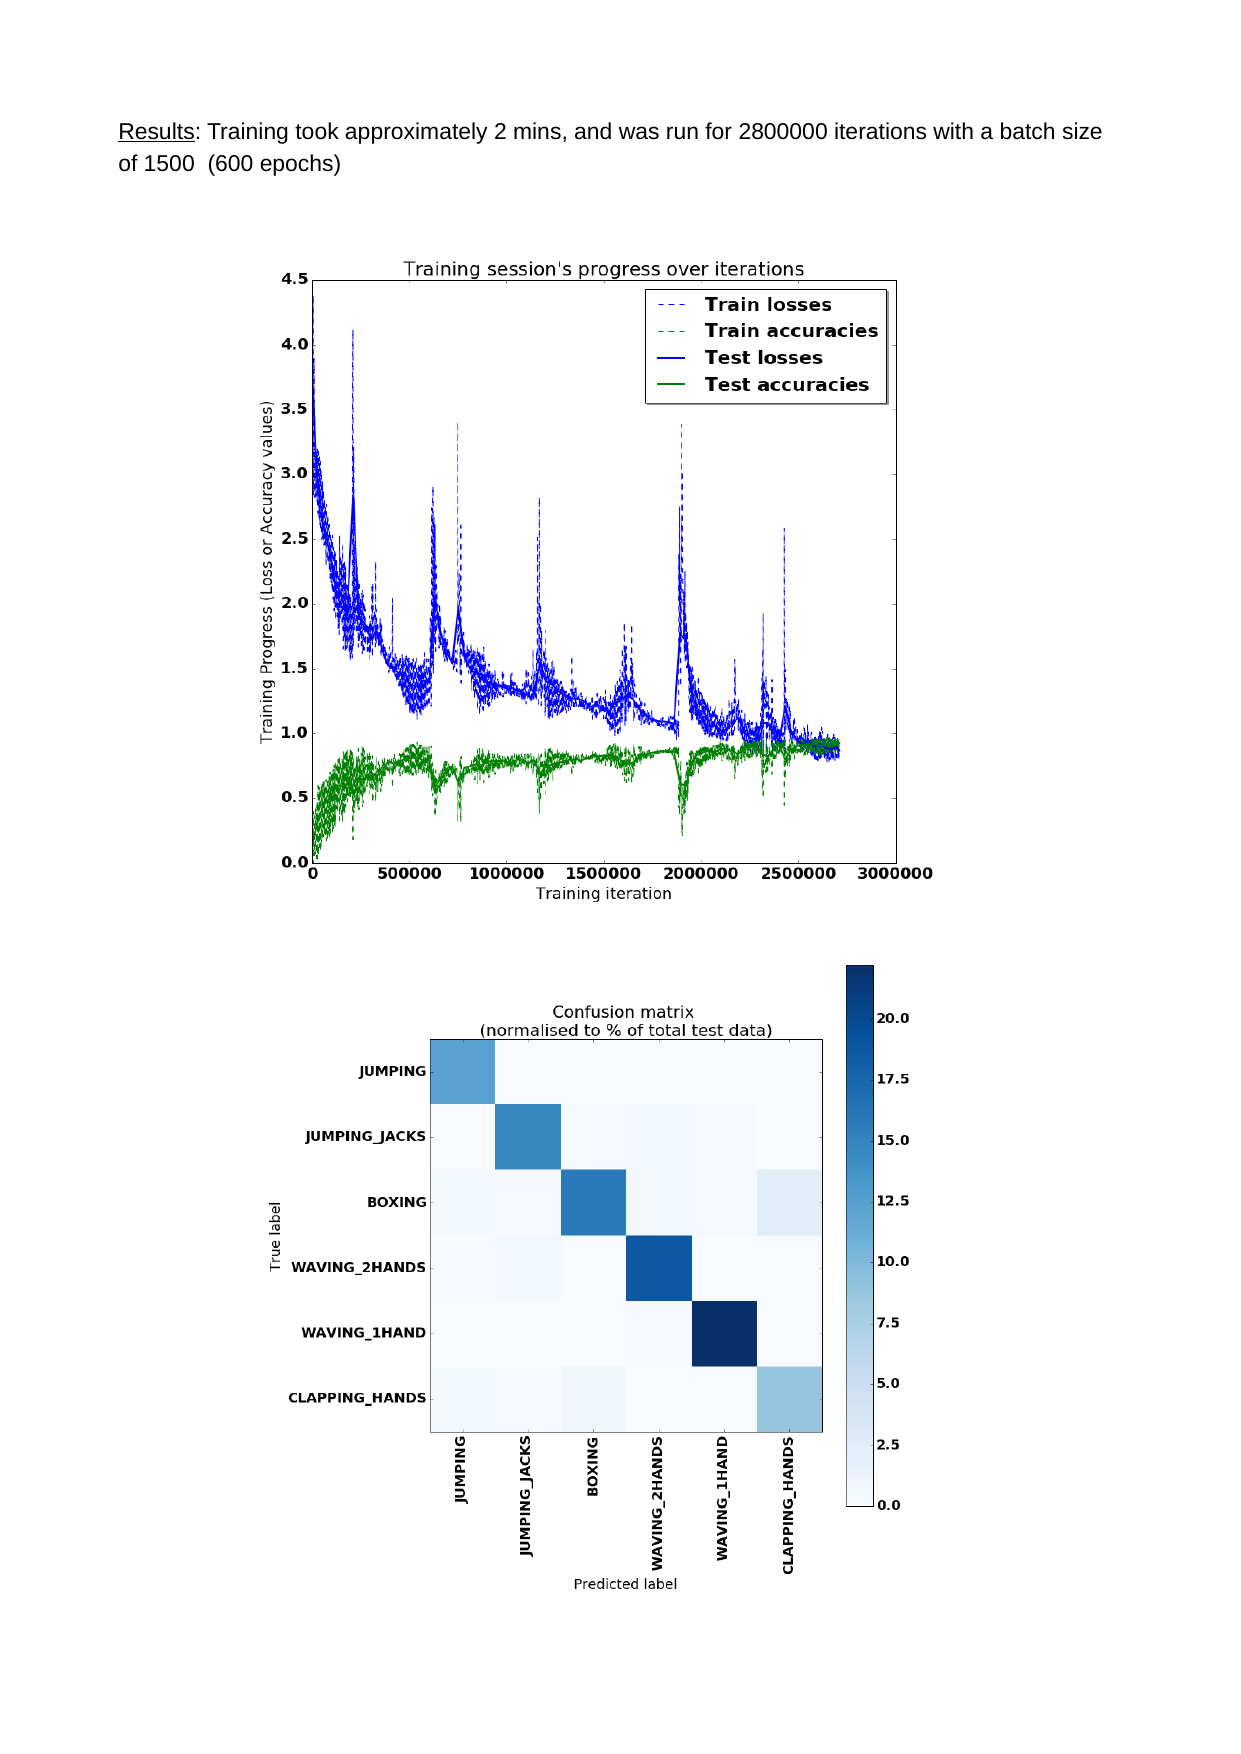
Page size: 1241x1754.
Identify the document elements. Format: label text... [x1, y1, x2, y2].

picture [255, 255, 939, 908]
picture [264, 959, 915, 1597]
text Results: Training took approximately 2 mins, and was run for 2800000 iterations with a batch size of 1500 (600 epochs) [118, 118, 1122, 176]
